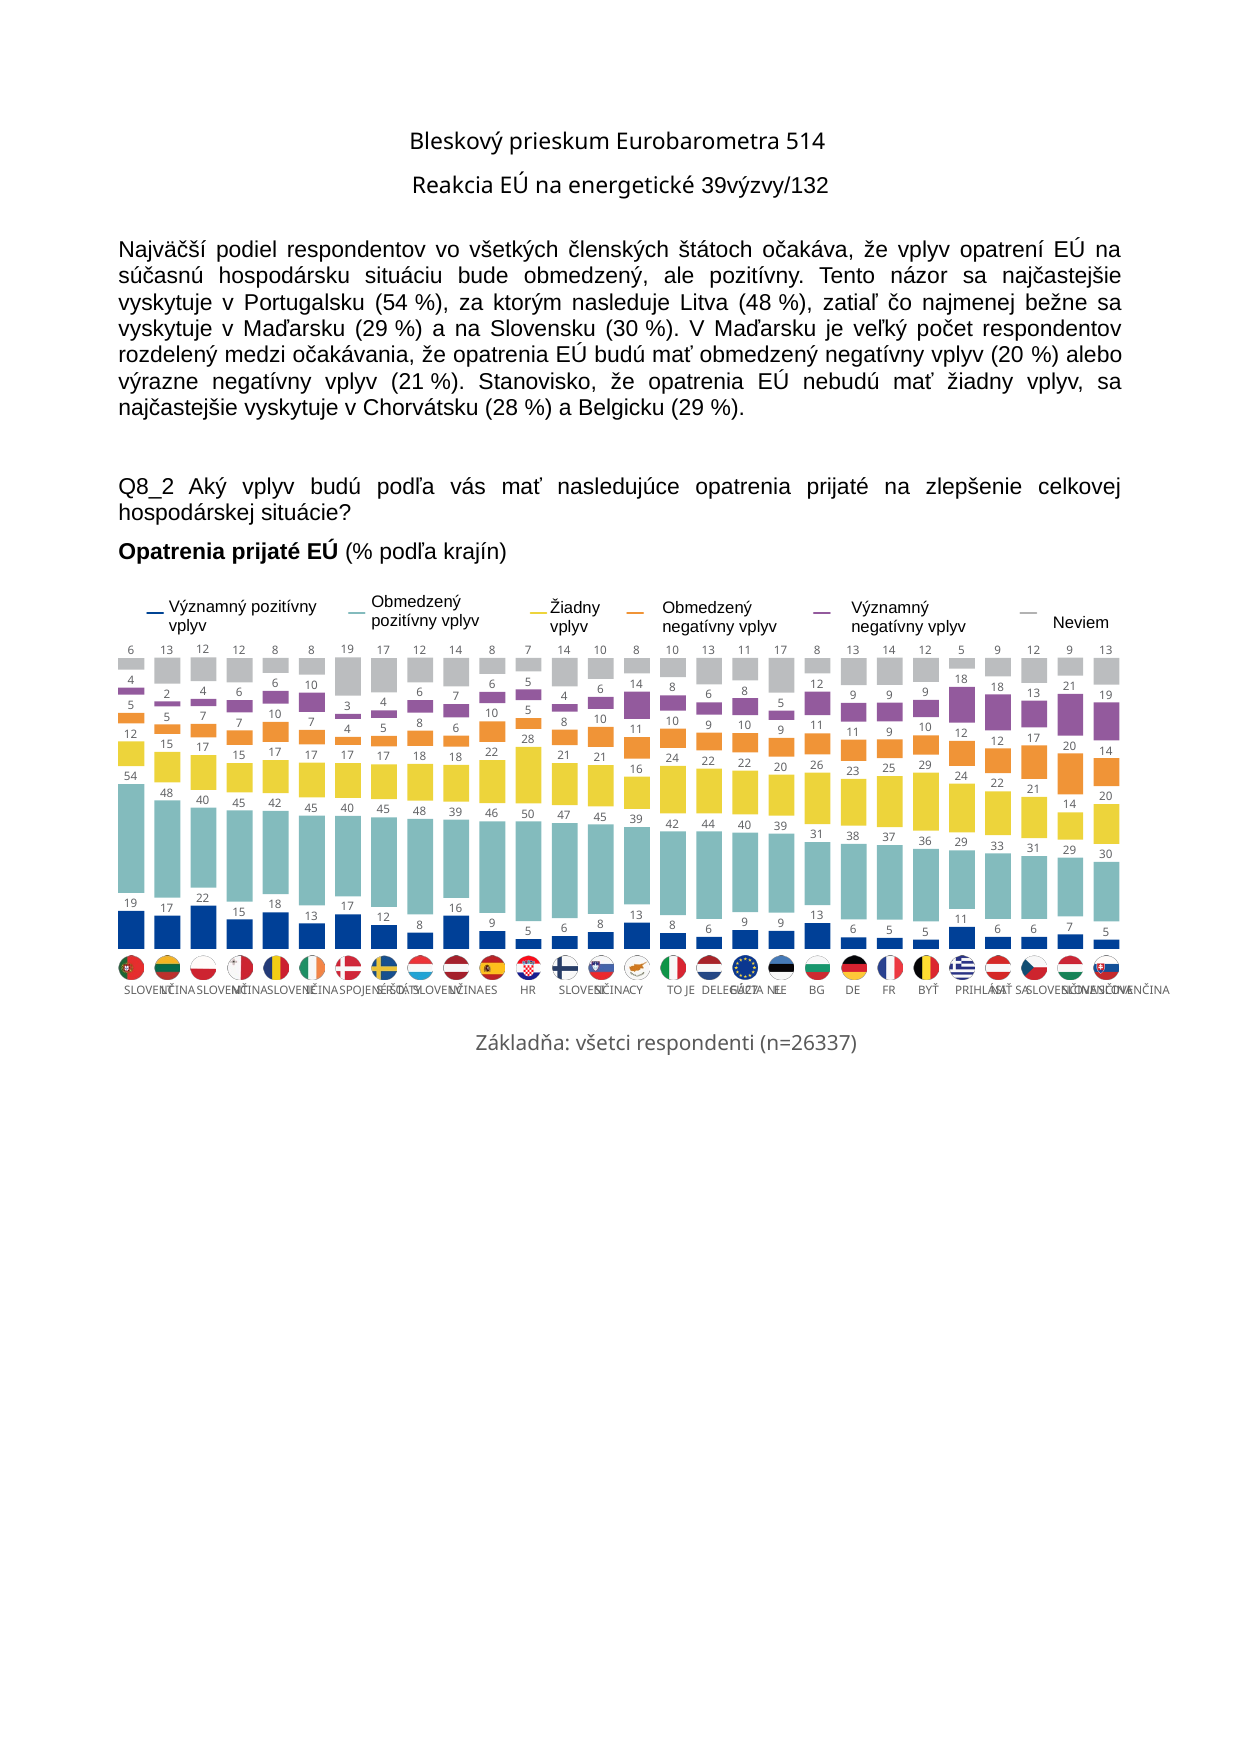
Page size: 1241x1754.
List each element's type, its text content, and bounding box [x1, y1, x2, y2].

picture [263, 955, 289, 980]
picture [118, 955, 144, 980]
picture [877, 955, 903, 980]
picture [154, 955, 180, 980]
picture [805, 955, 830, 980]
picture [443, 955, 469, 980]
text Q8_2 Aký vplyv budú podľa vás mať nasledujúce opatrenia prijaté na zlepšenie celkovej hospodárskej situácie? [118, 473, 1122, 525]
picture [552, 955, 578, 980]
picture [624, 955, 650, 980]
picture [841, 955, 867, 980]
picture [190, 955, 216, 980]
picture [768, 955, 794, 980]
picture [1021, 955, 1047, 980]
text Najväčší podiel respondentov vo všetkých členských štátoch očakáva, že vplyv opatrení EÚ na súčasnú hospodársku situáciu bude obmedzený, ale pozitívny. Tento názor sa najčastejšie vyskytuje v Portugalsku (54 %), za ktorým nasleduje Litva (48 %), zatiaľ čo najmenej bežne sa vyskytuje v Maďarsku (29 %) a na Slovensku (30 %). V Maďarsku je veľký počet respondentov rozdelený medzi očakávania, že opatrenia EÚ budú mať obmedzený negatívny vplyv (20 %) alebo výrazne negatívny vplyv (21 %). Stanovisko, že opatrenia EÚ nebudú mať žiadny vplyv, sa najčastejšie vyskytuje v Chorvátsku (28 %) a Belgicku (29 %). [118, 236, 1122, 420]
picture [479, 955, 505, 980]
picture [1093, 955, 1119, 980]
picture [335, 955, 361, 980]
picture [732, 955, 758, 980]
picture [371, 955, 397, 980]
picture [696, 955, 722, 980]
picture [1057, 955, 1083, 980]
picture [407, 955, 433, 980]
picture [516, 955, 541, 980]
picture [299, 955, 325, 980]
picture [913, 955, 939, 980]
picture [588, 955, 614, 980]
picture [949, 955, 975, 980]
picture [985, 955, 1011, 980]
text Opatrenia prijaté EÚ (% podľa krajín) [118, 538, 1122, 564]
picture [660, 955, 686, 980]
picture [227, 955, 253, 980]
